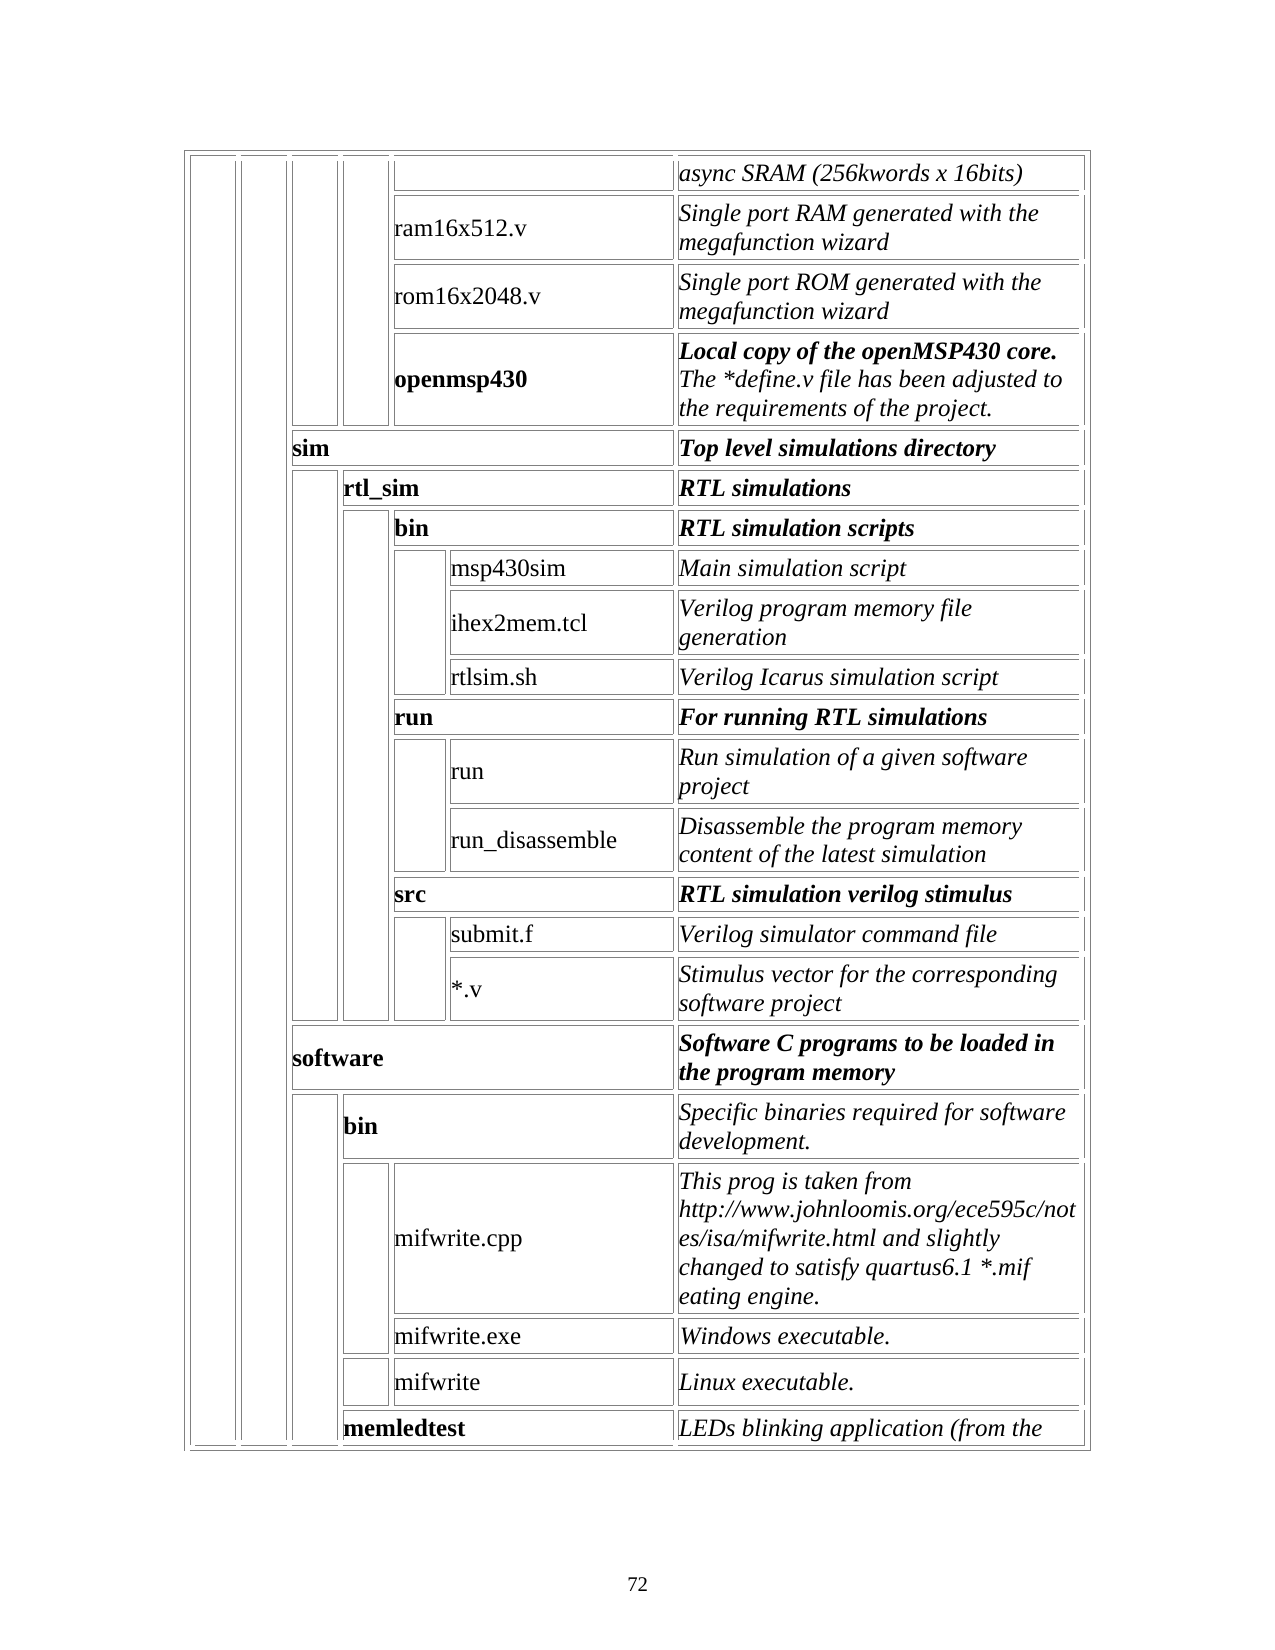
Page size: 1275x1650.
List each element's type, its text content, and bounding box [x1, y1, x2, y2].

table_cell Stimulus vector for the corresponding software project [676, 951, 1087, 1020]
table_cell Disassemble the program memory content of the latest simulation [676, 803, 1087, 871]
table_cell abcd [340, 505, 391, 1020]
table_cell async SRAM (256kwords x 16bits) [676, 151, 1087, 190]
table_cell [238, 151, 289, 1445]
table_cell bin [340, 1089, 676, 1157]
table_cell [289, 151, 340, 425]
table_cell Main simulation script [676, 545, 1087, 585]
table_cell [187, 151, 238, 1445]
table_cell rom16x2048.v [391, 259, 676, 327]
table_cell rtl_sim [340, 465, 676, 505]
table_cell abcd [391, 734, 448, 871]
table_cell bin [391, 505, 676, 545]
table_cell sim [289, 425, 676, 465]
table_cell ihex2mem.tcl [448, 585, 676, 654]
table_cell Verilog simulator command file [676, 911, 1087, 951]
table_cell [340, 1353, 391, 1405]
table_cell Top level simulations directory [676, 425, 1087, 465]
table_cell submit.f [448, 911, 676, 951]
table_cell Verilog Icarus simulation script [676, 654, 1087, 694]
table_cell software [289, 1020, 676, 1089]
table_cell abcd [289, 465, 340, 1020]
table_cell abcd [289, 1089, 340, 1445]
table_cell run [448, 734, 676, 802]
table_cell Linux executable. [676, 1353, 1087, 1405]
table_cell memledtest [340, 1405, 676, 1445]
table_cell openmsp430 [391, 328, 676, 425]
table_cell Specific binaries required for software development. [676, 1089, 1087, 1157]
table_cell This prog is taken from http://www.johnloomis.org/ece595c/notes/isa/mifwrite.html and slightly changed to satisfy quartus6.1 *.mif eating engine. [676, 1158, 1087, 1312]
table_cell mifwrite.exe [391, 1313, 676, 1352]
table_cell [340, 151, 391, 425]
table_cell Run simulation of a given software project [676, 734, 1087, 802]
table_cell [344, 1359, 388, 1405]
table_cell Single port ROM generated with the megafunction wizard [676, 259, 1087, 327]
table_cell *.v [448, 951, 676, 1020]
table_cell Single port RAM generated with the megafunction wizard [676, 190, 1087, 259]
table_cell Software C programs to be loaded in the program memory [676, 1020, 1087, 1089]
table_cell Local copy of the openMSP430 core. The *define.v file has been adjusted to the requirements of the project. [676, 328, 1087, 425]
table_cell RTL simulations [676, 465, 1087, 505]
table_cell msp430sim [448, 545, 676, 585]
table_cell rtlsim.sh [448, 654, 676, 694]
table_cell Verilog program memory file generation [676, 585, 1087, 654]
table_cell mifwrite [391, 1353, 676, 1405]
table_cell src [391, 871, 676, 911]
table_cell For running RTL simulations [676, 694, 1087, 734]
table_cell RTL simulation verilog stimulus [676, 871, 1087, 911]
table_cell mifwrite.cpp [391, 1158, 676, 1312]
table_cell ram16x512.v [391, 190, 676, 259]
table_cell [391, 151, 676, 190]
table_cell Windows executable. [676, 1313, 1087, 1352]
table_cell abcd [391, 545, 448, 694]
table_cell abcd [391, 911, 448, 1020]
table_cell abcd [340, 1158, 391, 1352]
table_cell LEDs blinking application (from the [676, 1405, 1087, 1445]
table_cell RTL simulation scripts [676, 505, 1087, 545]
table_cell run_disassemble [448, 803, 676, 871]
table_cell run [391, 694, 676, 734]
